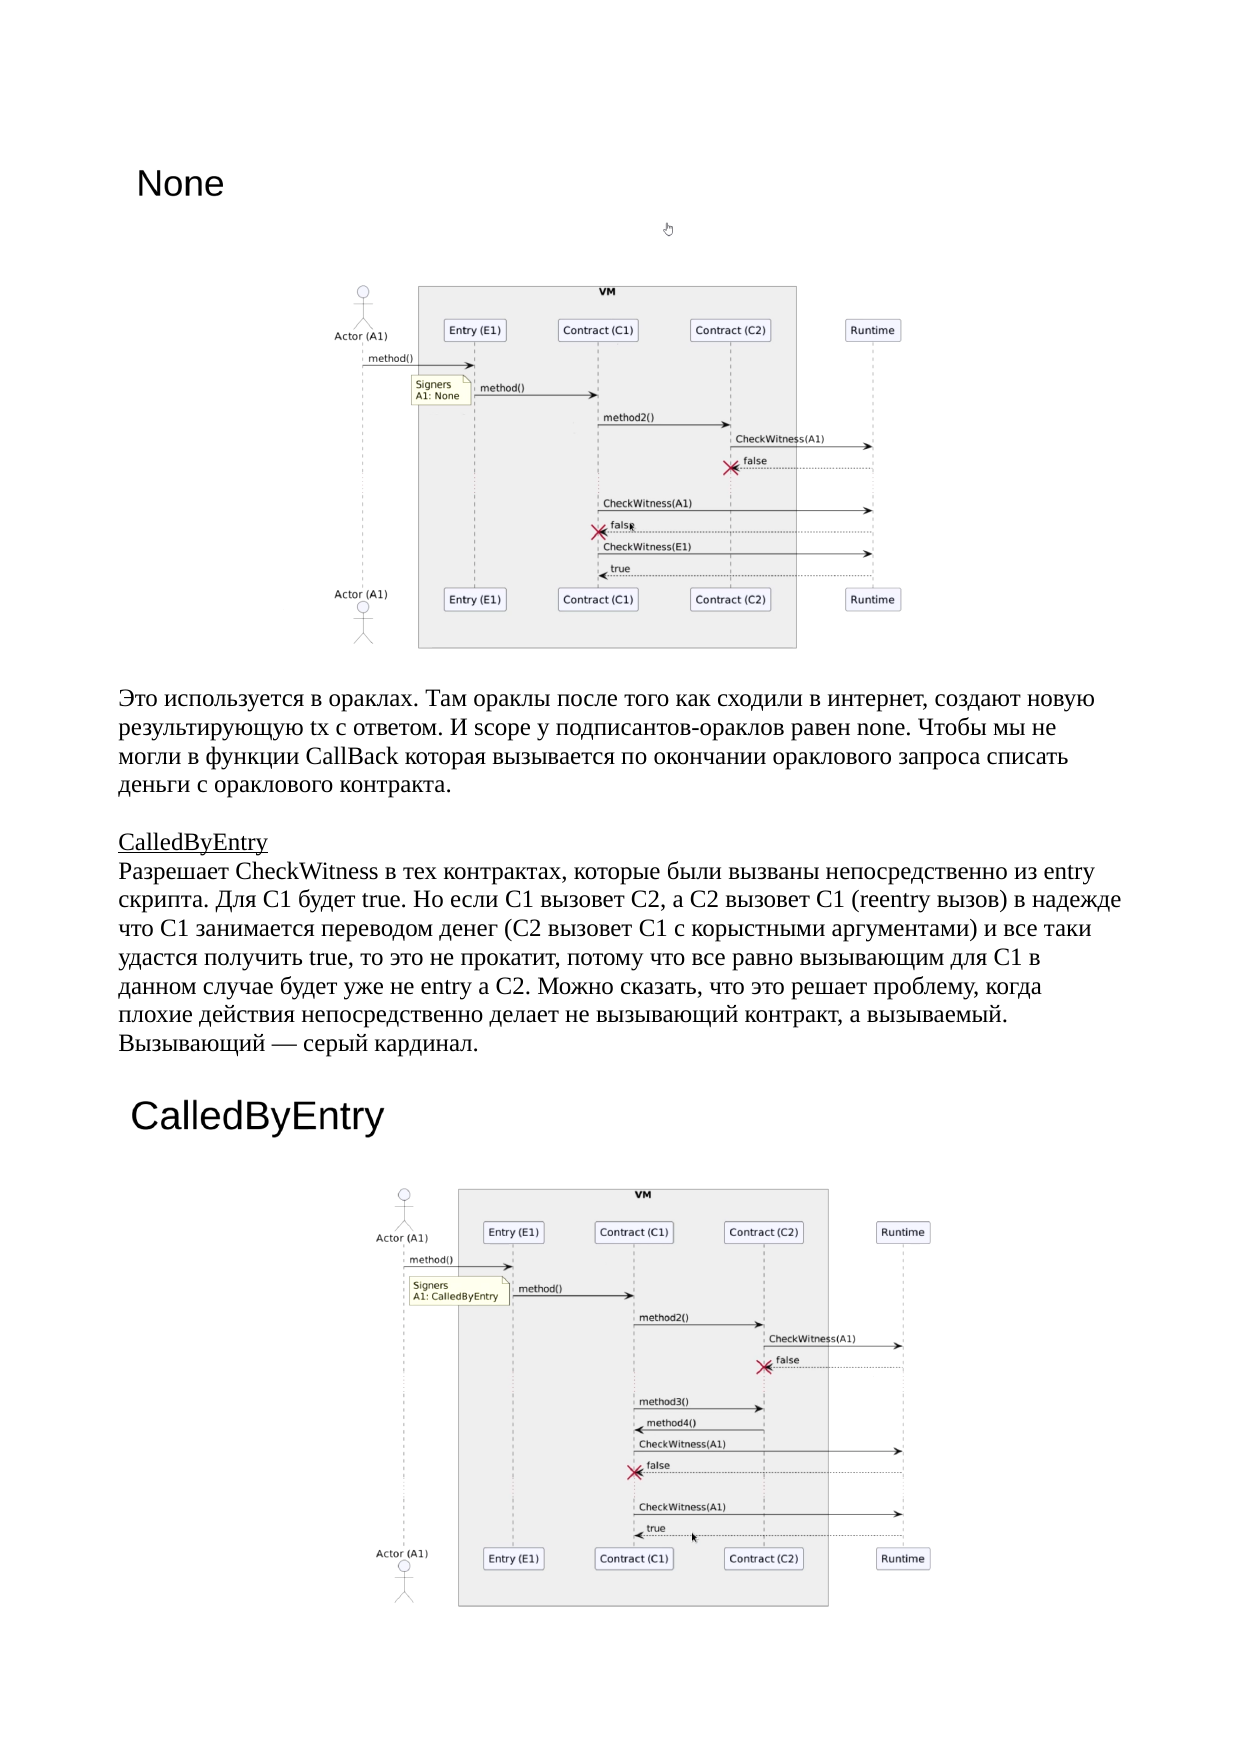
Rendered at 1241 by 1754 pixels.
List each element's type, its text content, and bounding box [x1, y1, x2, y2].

text CalledByEntry [118, 827, 1122, 856]
text Это используется в ораклах. Там ораклы после того как сходили в интернет, создают новую результирующую tx с ответом. И scope у подписантов-ораклов равен none. Чтобы мы не могли в функции CallBack которая вызывается по окончании ораклового запроса списать деньги с ораклового контракта. [118, 683, 1122, 798]
text Разрешает CheckWitness в тех контрактах, которые были вызваны непосредственно из entry скрипта. Для C1 будет true. Но если C1 вызовет C2, а C2 вызовет C1 (reentry вызов) в надежде что C1 занимается переводом денег (C2 вызовет C1 с корыстными аргументами) и все таки удастся получить true, то это не прокатит, потому что все равно вызывающим для C1 в данном случае будет уже не entry а C2. Можно сказать, что это решает проблему, когда плохие действия непосредственно делает не вызывающий контракт, а вызываемый. Вызывающий — серый кардинал. [118, 856, 1122, 1057]
picture [118, 1074, 1123, 1628]
picture [125, 145, 1050, 655]
